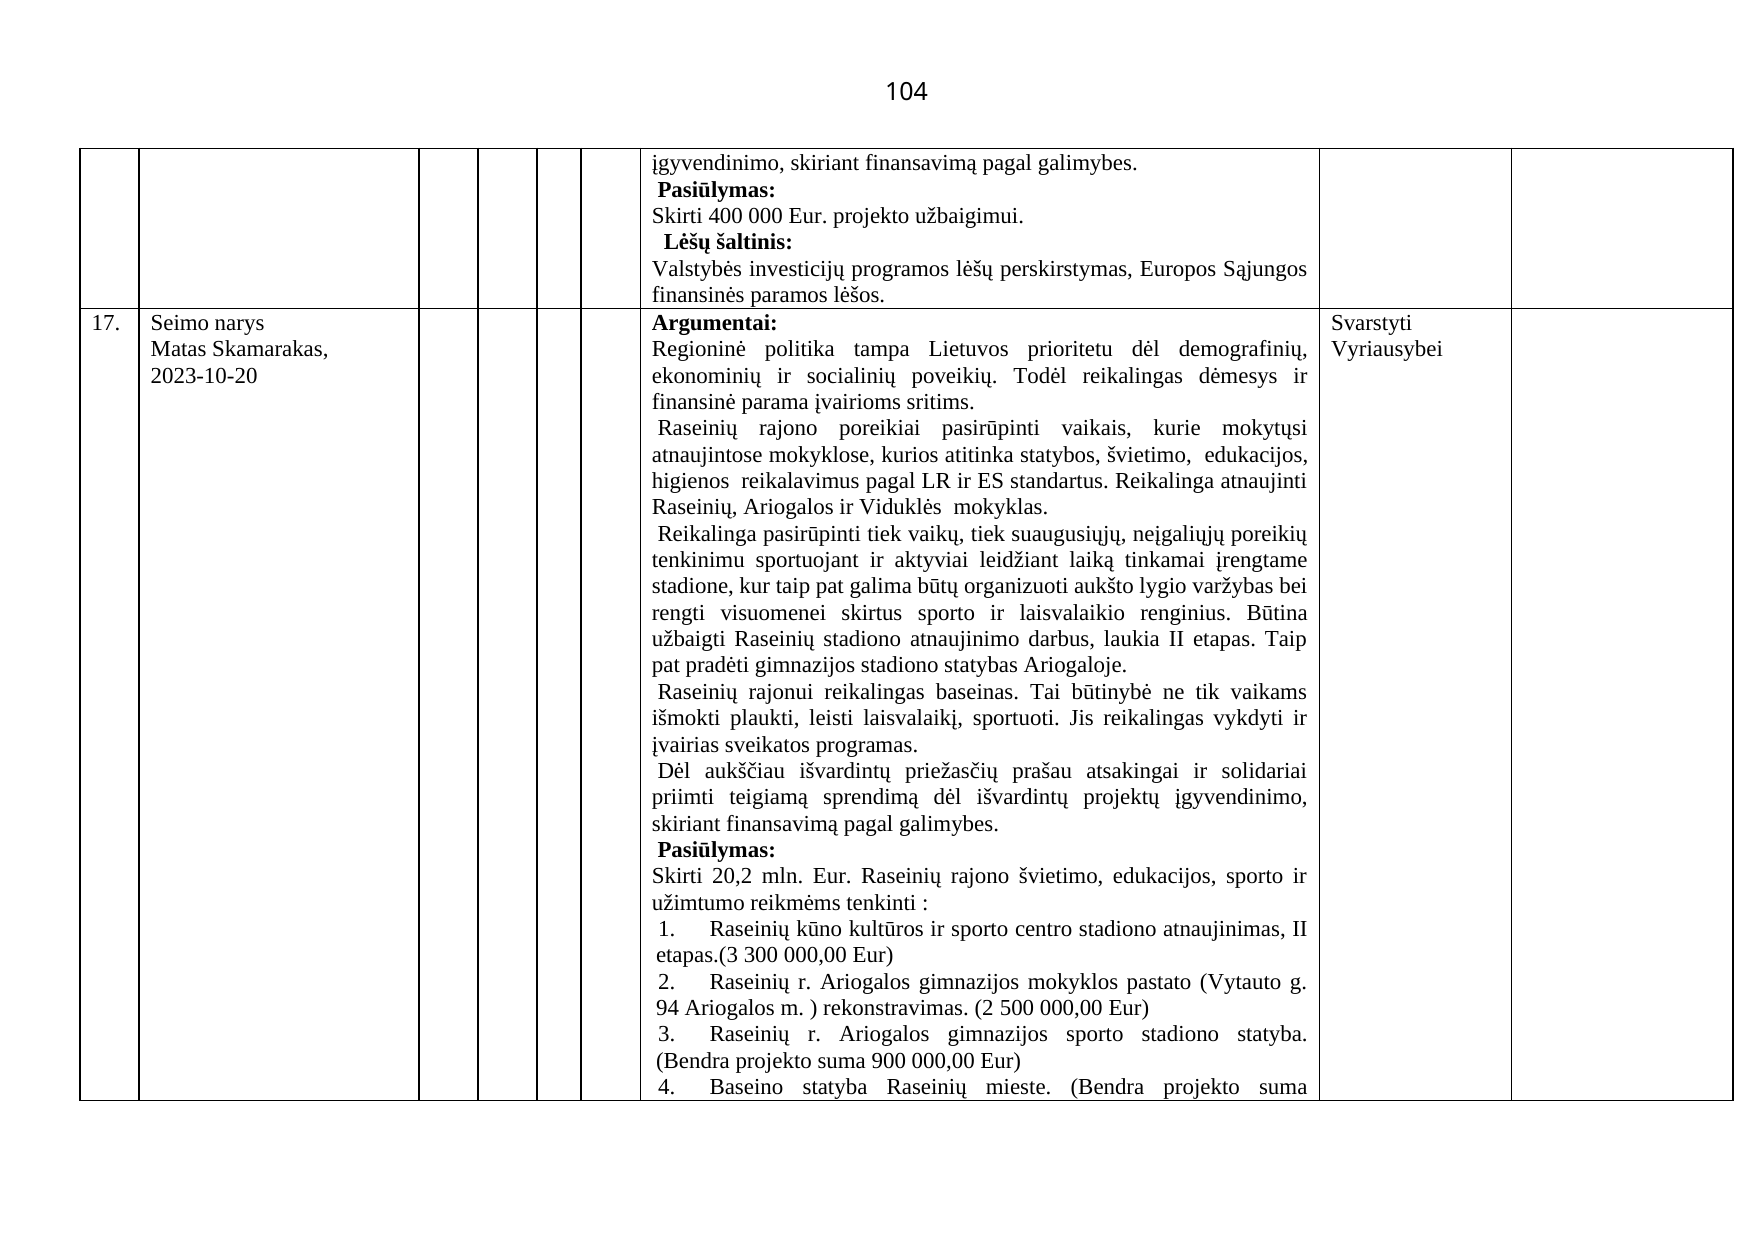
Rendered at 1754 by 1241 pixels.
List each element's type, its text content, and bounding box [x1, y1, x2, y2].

table_cell [479, 149, 536, 307]
table_cell [420, 309, 477, 1099]
table_cell [140, 149, 418, 307]
table_cell Seimo narys Matas Skamarakas, 2023-10-20 [140, 309, 418, 1099]
table_cell [1512, 309, 1732, 1099]
table_cell įgyvendinimo, skiriant finansavimą pagal galimybes. Pasiūlymas: Skirti 400 000 Eur. projekto užbaigimui. Lėšų šaltinis: Valstybės investicijų programos lėšų perskirstymas, Europos Sąjungos finansinės paramos lėšos. [641, 149, 1319, 307]
table_cell [582, 309, 640, 1099]
table_cell Svarstyti Vyriausybei [1320, 309, 1511, 1099]
table_cell [582, 149, 640, 307]
table_cell [81, 149, 138, 307]
table_cell [538, 149, 580, 307]
table_cell [420, 149, 477, 307]
table_cell [538, 309, 580, 1099]
table_cell [1320, 149, 1511, 307]
table_cell [1512, 149, 1732, 307]
table_cell 17. [81, 309, 138, 1099]
table_cell [479, 309, 536, 1099]
table_cell Argumentai: Regioninė politika tampa Lietuvos prioritetu dėl demografinių, ekonominių ir socialinių poveikių. Todėl reikalingas dėmesys ir finansinė parama įvairioms sritims. Raseinių rajono poreikiai pasirūpinti vaikais, kurie mokytųsi atnaujintose mokyklose, kurios atitinka statybos, švietimo, edukacijos, higienos reikalavimus pagal LR ir ES standartus. Reikalinga atnaujinti Raseinių, Ariogalos ir Viduklės mokyklas. Reikalinga pasirūpinti tiek vaikų, tiek suaugusiųjų, neįgaliųjų poreikių tenkinimu sportuojant ir aktyviai leidžiant laiką tinkamai įrengtame stadione, kur taip pat galima būtų organizuoti aukšto lygio varžybas bei rengti visuomenei skirtus sporto ir laisvalaikio renginius. Būtina užbaigti Raseinių stadiono atnaujinimo darbus, laukia II etapas. Taip pat pradėti gimnazijos stadiono statybas Ariogaloje. Raseinių rajonui reikalingas baseinas. Tai būtinybė ne tik vaikams išmokti plaukti, leisti laisvalaikį, sportuoti. Jis reikalingas vykdyti ir įvairias sveikatos programas. Dėl aukščiau išvardintų priežasčių prašau atsakingai ir solidariai priimti teigiamą sprendimą dėl išvardintų projektų įgyvendinimo, skiriant finansavimą pagal galimybes. Pasiūlymas: Skirti 20,2 mln. Eur. Raseinių rajono švietimo, edukacijos, sporto ir užimtumo reikmėms tenkinti : 1. Raseinių kūno kultūros ir sporto centro stadiono atnaujinimas, II etapas.(3 300 000,00 Eur) 2. Raseinių r. Ariogalos gimnazijos mokyklos pastato (Vytauto g. 94 Ariogalos m. ) rekonstravimas. (2 500 000,00 Eur) 3. Raseinių r. Ariogalos gimnazijos sporto stadiono statyba. (Bendra projekto suma 900 000,00 Eur) 4. Baseino statyba Raseinių mieste. (Bendra projekto suma [641, 309, 1319, 1099]
